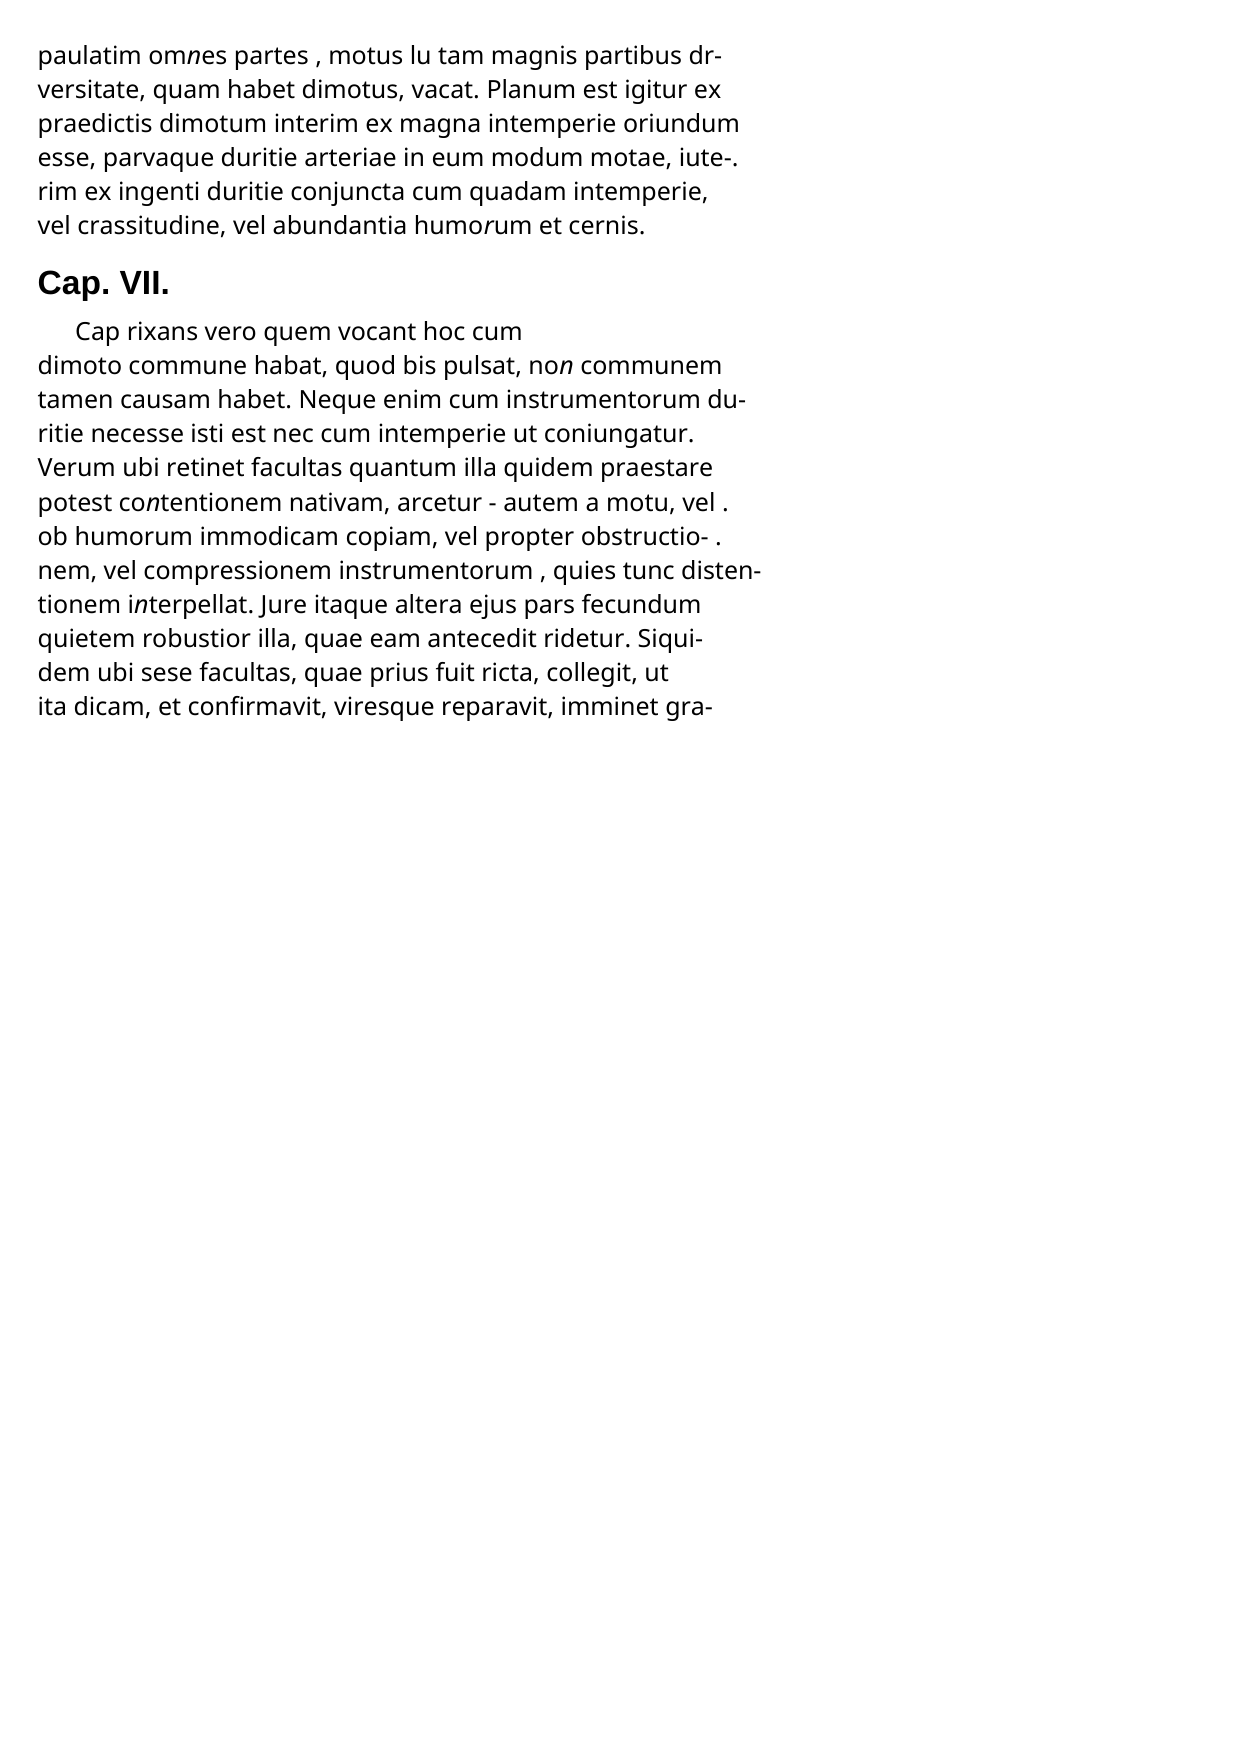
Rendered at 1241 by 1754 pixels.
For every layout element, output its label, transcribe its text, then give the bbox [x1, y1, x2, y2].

subtitle Cap. VII. [37, 263, 1203, 301]
text paulatim omnes partes , motus lu tam magnis partibus dr- versitate, quam habet dimotus, vacat. Planum est igitur ex praedictis dimotum interim ex magna intemperie oriundum esse, parvaque duritie arteriae in eum modum motae, iute-. rim ex ingenti duritie conjuncta cum quadam intemperie, vel crassitudine, vel abundantia humorum et cernis. [37, 37, 1203, 242]
text Cap rixans vero quem vocant hoc cum dimoto commune habat, quod bis pulsat, non communem tamen causam habet. Neque enim cum instrumentorum du- ritie necesse isti est nec cum intemperie ut coniungatur. Verum ubi retinet facultas quantum illa quidem praestare potest contentionem nativam, arcetur - autem a motu, vel . ob humorum immodicam copiam, vel propter obstructio- . nem, vel compressionem instrumentorum , quies tunc disten- tionem interpellat. Jure itaque altera ejus pars fecundum quietem robustior illa, quae eam antecedit ridetur. Siqui- dem ubi sese facultas, quae prius fuit ricta, collegit, ut ita dicam, et confirmavit, viresque reparavit, imminet gra- [37, 314, 1203, 723]
